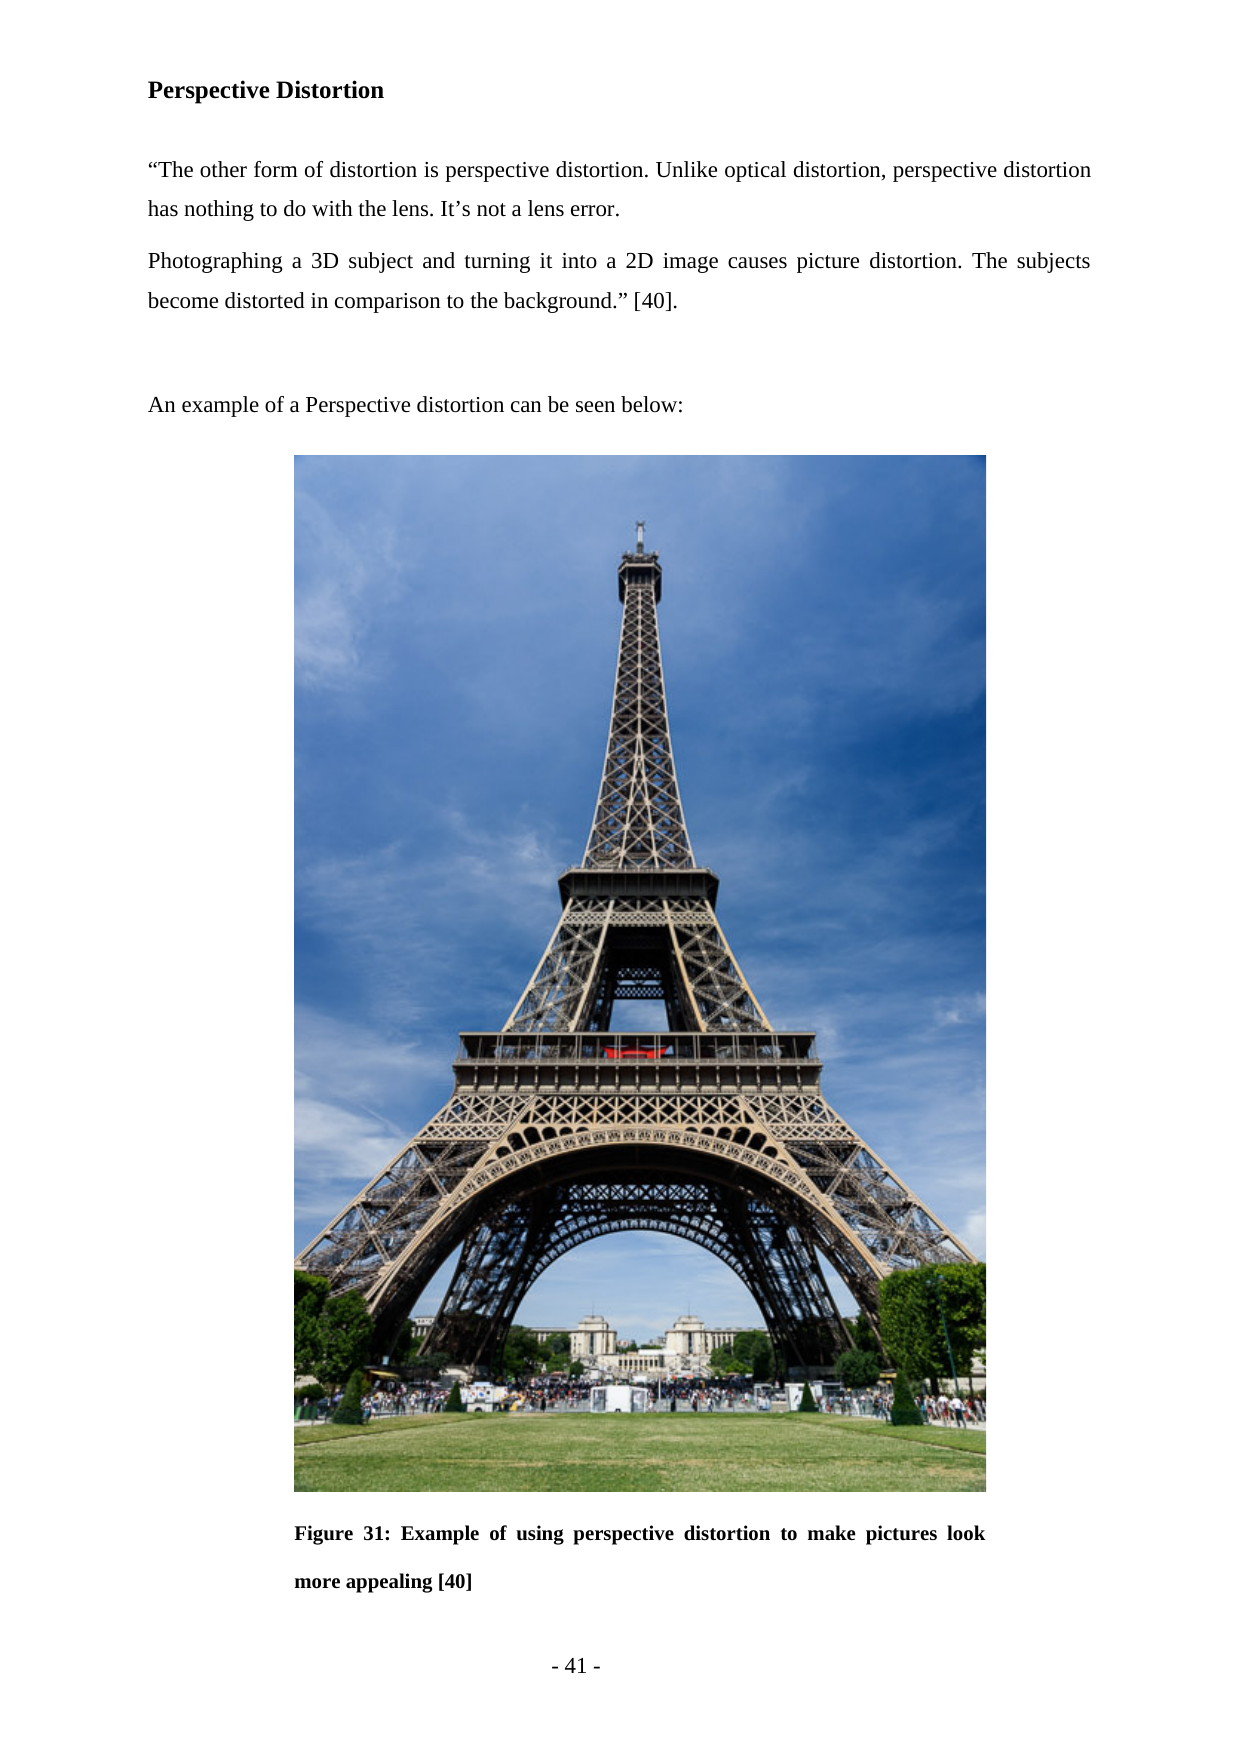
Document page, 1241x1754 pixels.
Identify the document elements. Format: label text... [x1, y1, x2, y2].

picture [294, 455, 987, 1492]
text Photographing a 3D subject and turning it into a 2D image causes picture distortion. The subjects become distorted in comparison to the background.” [40]. [148, 247, 1092, 313]
text “The other form of distortion is perspective distortion. Unlike optical distortion, perspective distortion has nothing to do with the lens. It’s not a lens error. [148, 156, 1092, 222]
text An example of a Perspective distortion can be seen below: [148, 391, 1092, 417]
text Perspective Distortion [148, 75, 1092, 104]
text Figure 31: Example of using perspective distortion to make pictures look more appealing [40] [294, 1492, 986, 1593]
